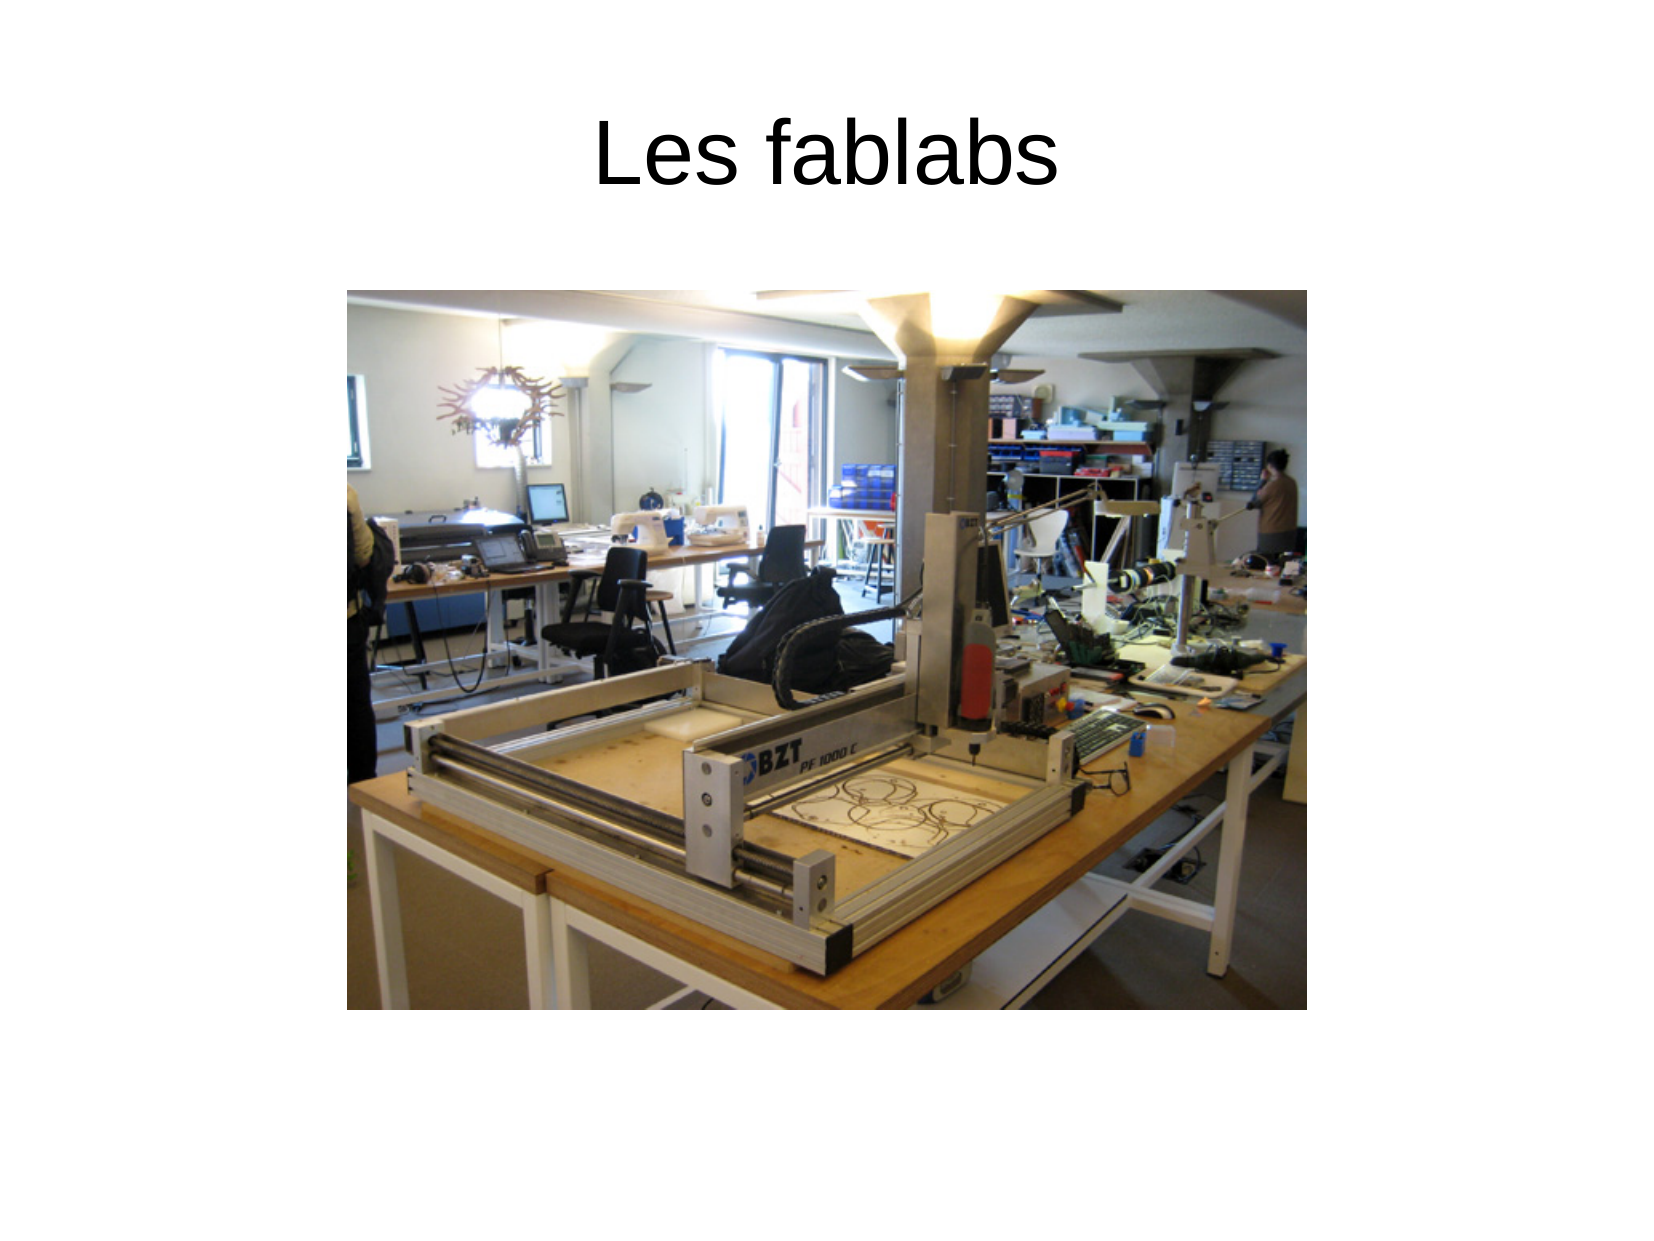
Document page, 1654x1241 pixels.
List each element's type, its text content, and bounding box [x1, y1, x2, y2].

title Les fablabs [82, 49, 1571, 257]
picture [347, 290, 1307, 1010]
